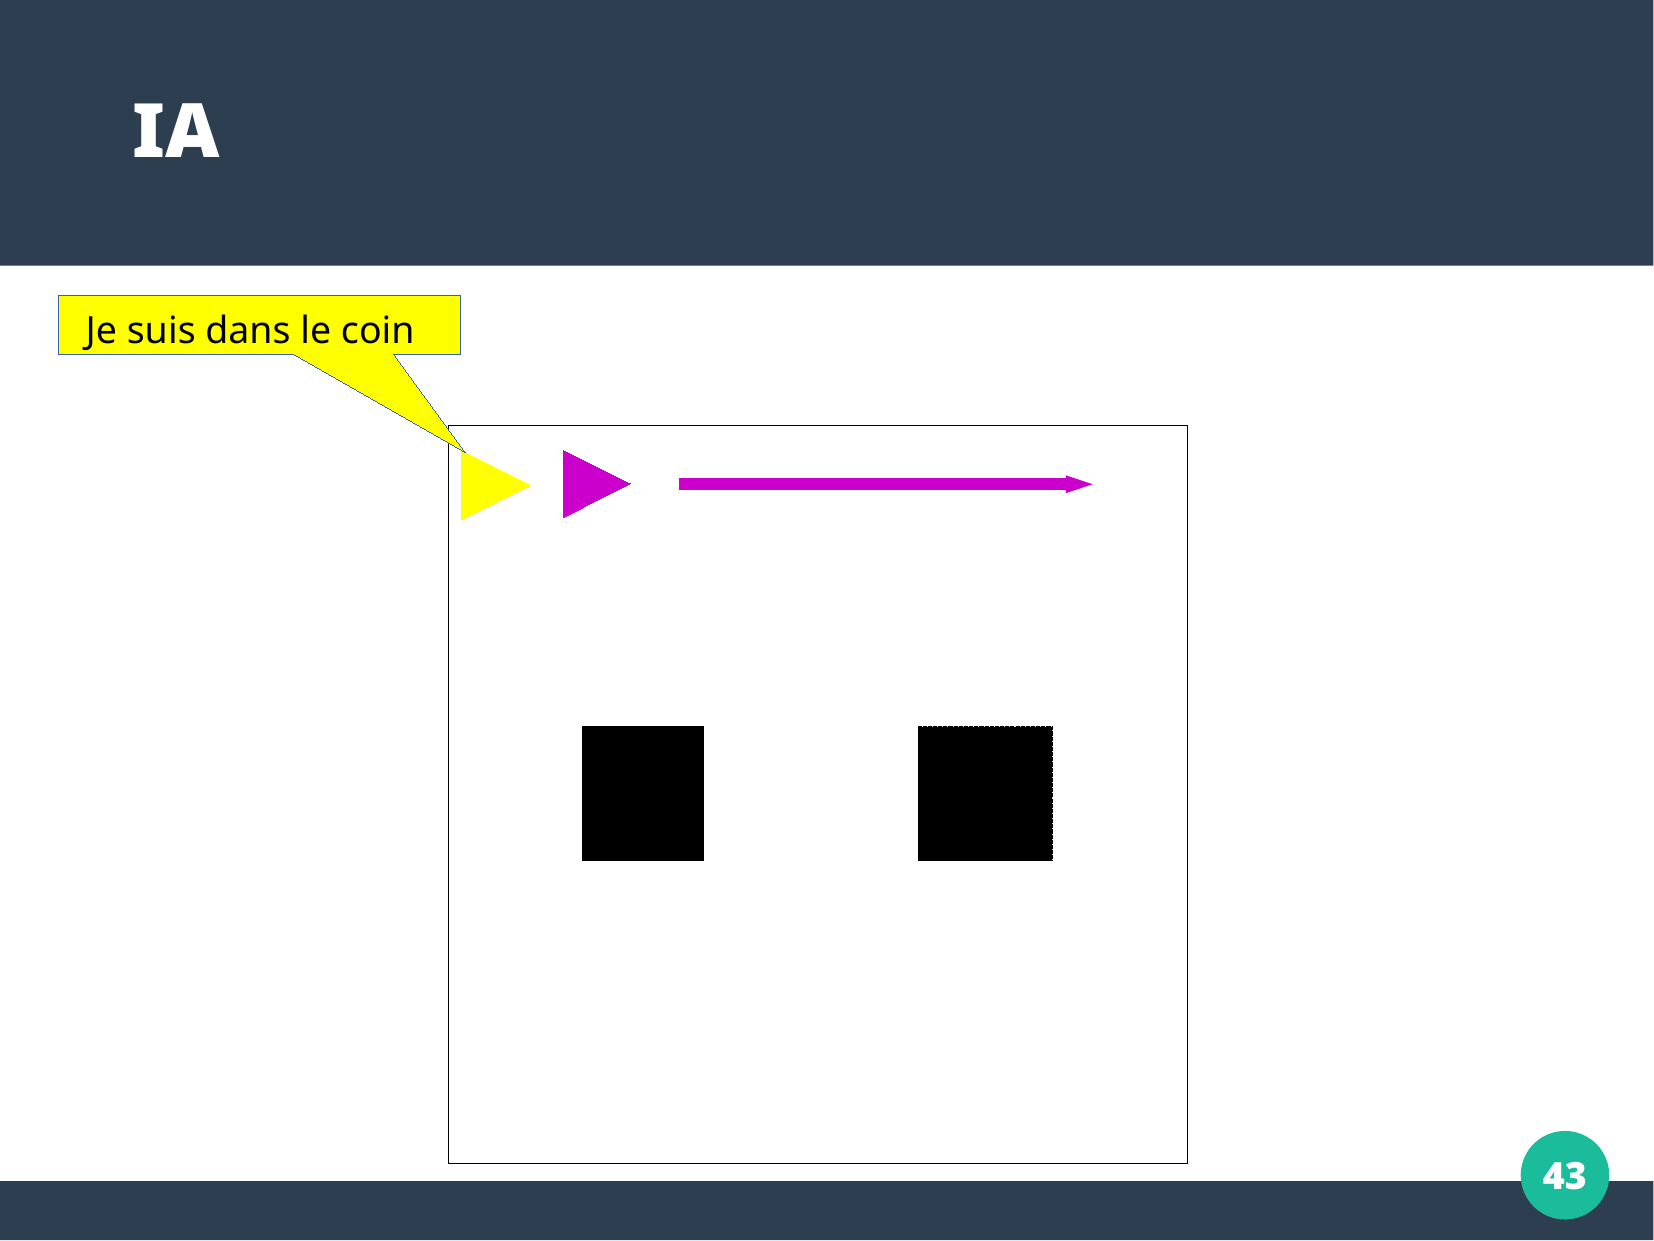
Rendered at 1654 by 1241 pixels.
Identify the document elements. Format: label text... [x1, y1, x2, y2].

title IA [59, 49, 1595, 207]
text_box [58, 295, 70, 355]
text_box [294, 355, 1188, 1164]
text_box Je suis dans le coin [70, 295, 562, 355]
